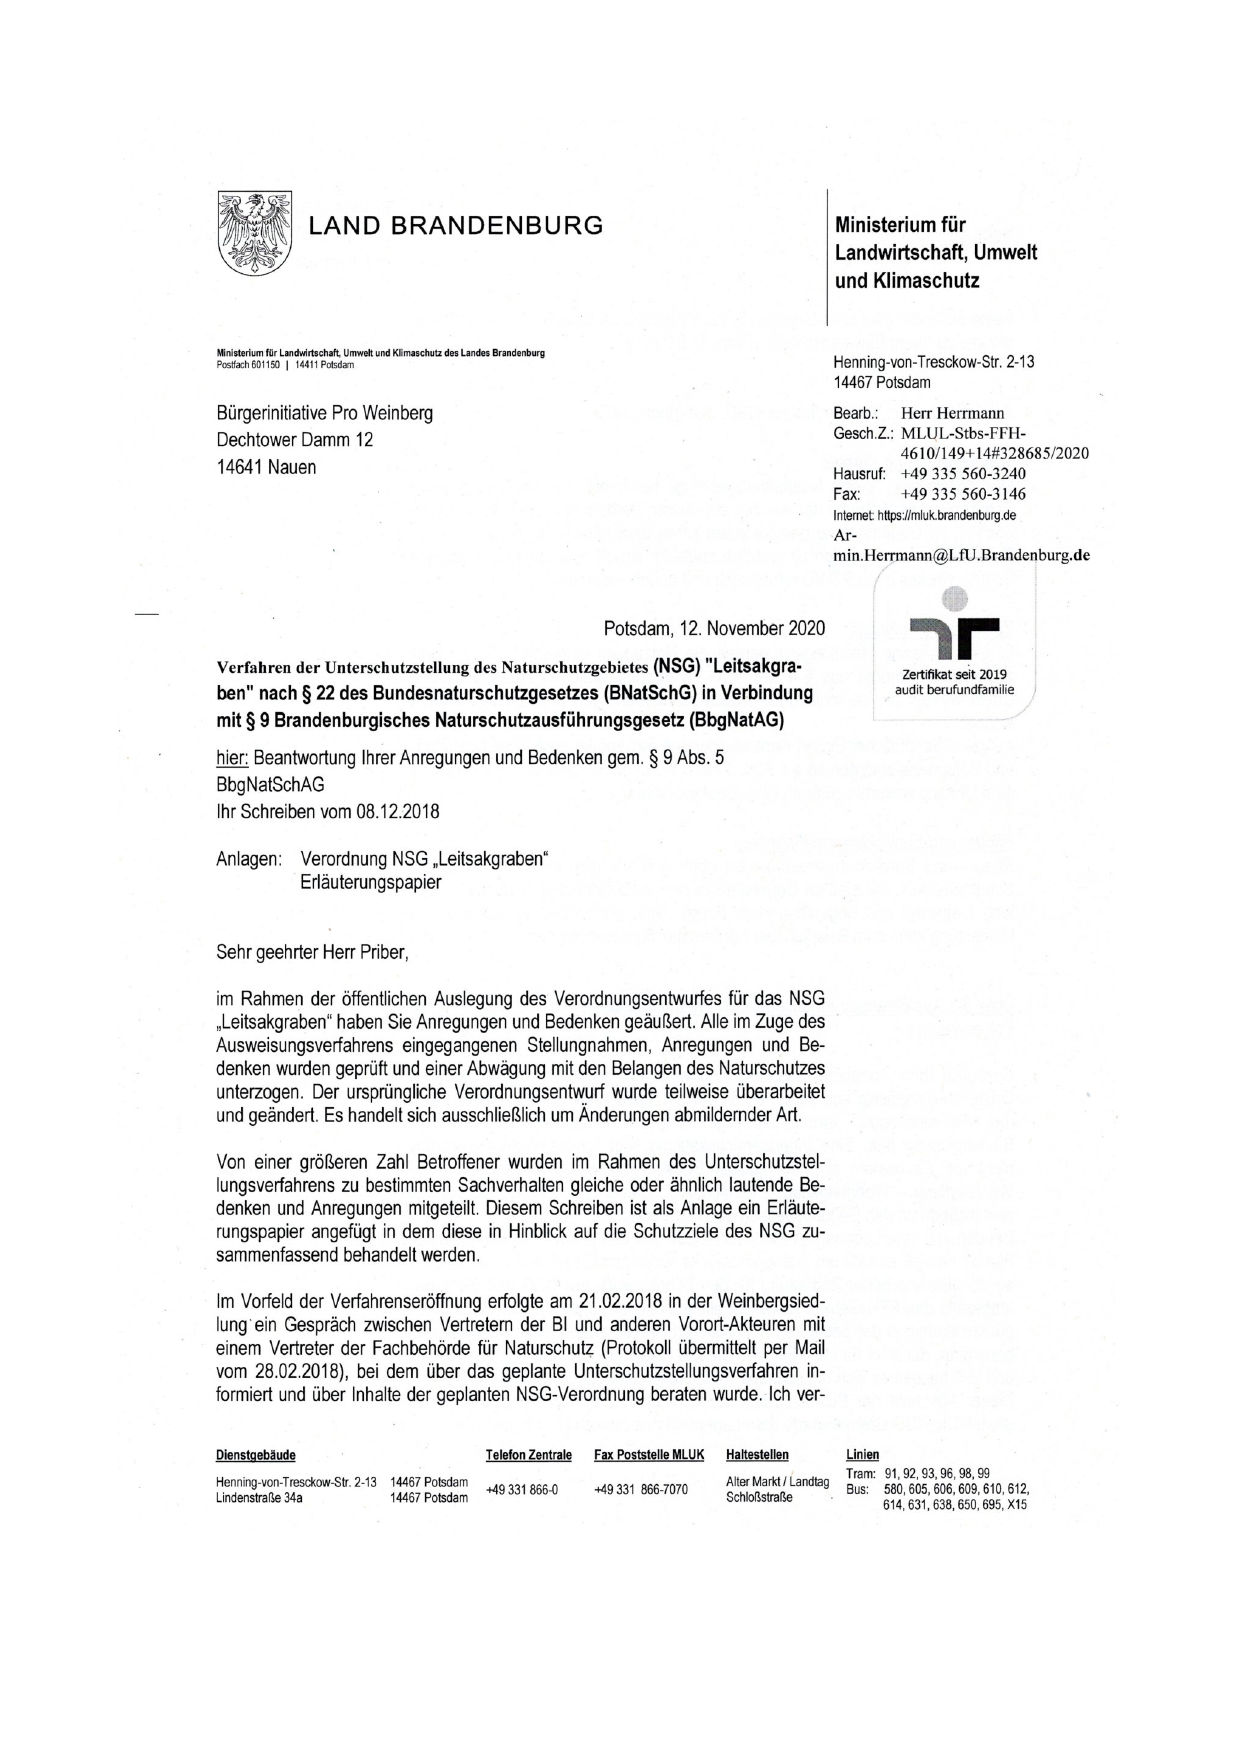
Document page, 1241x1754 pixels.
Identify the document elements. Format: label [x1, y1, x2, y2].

picture [118, 118, 1123, 1538]
